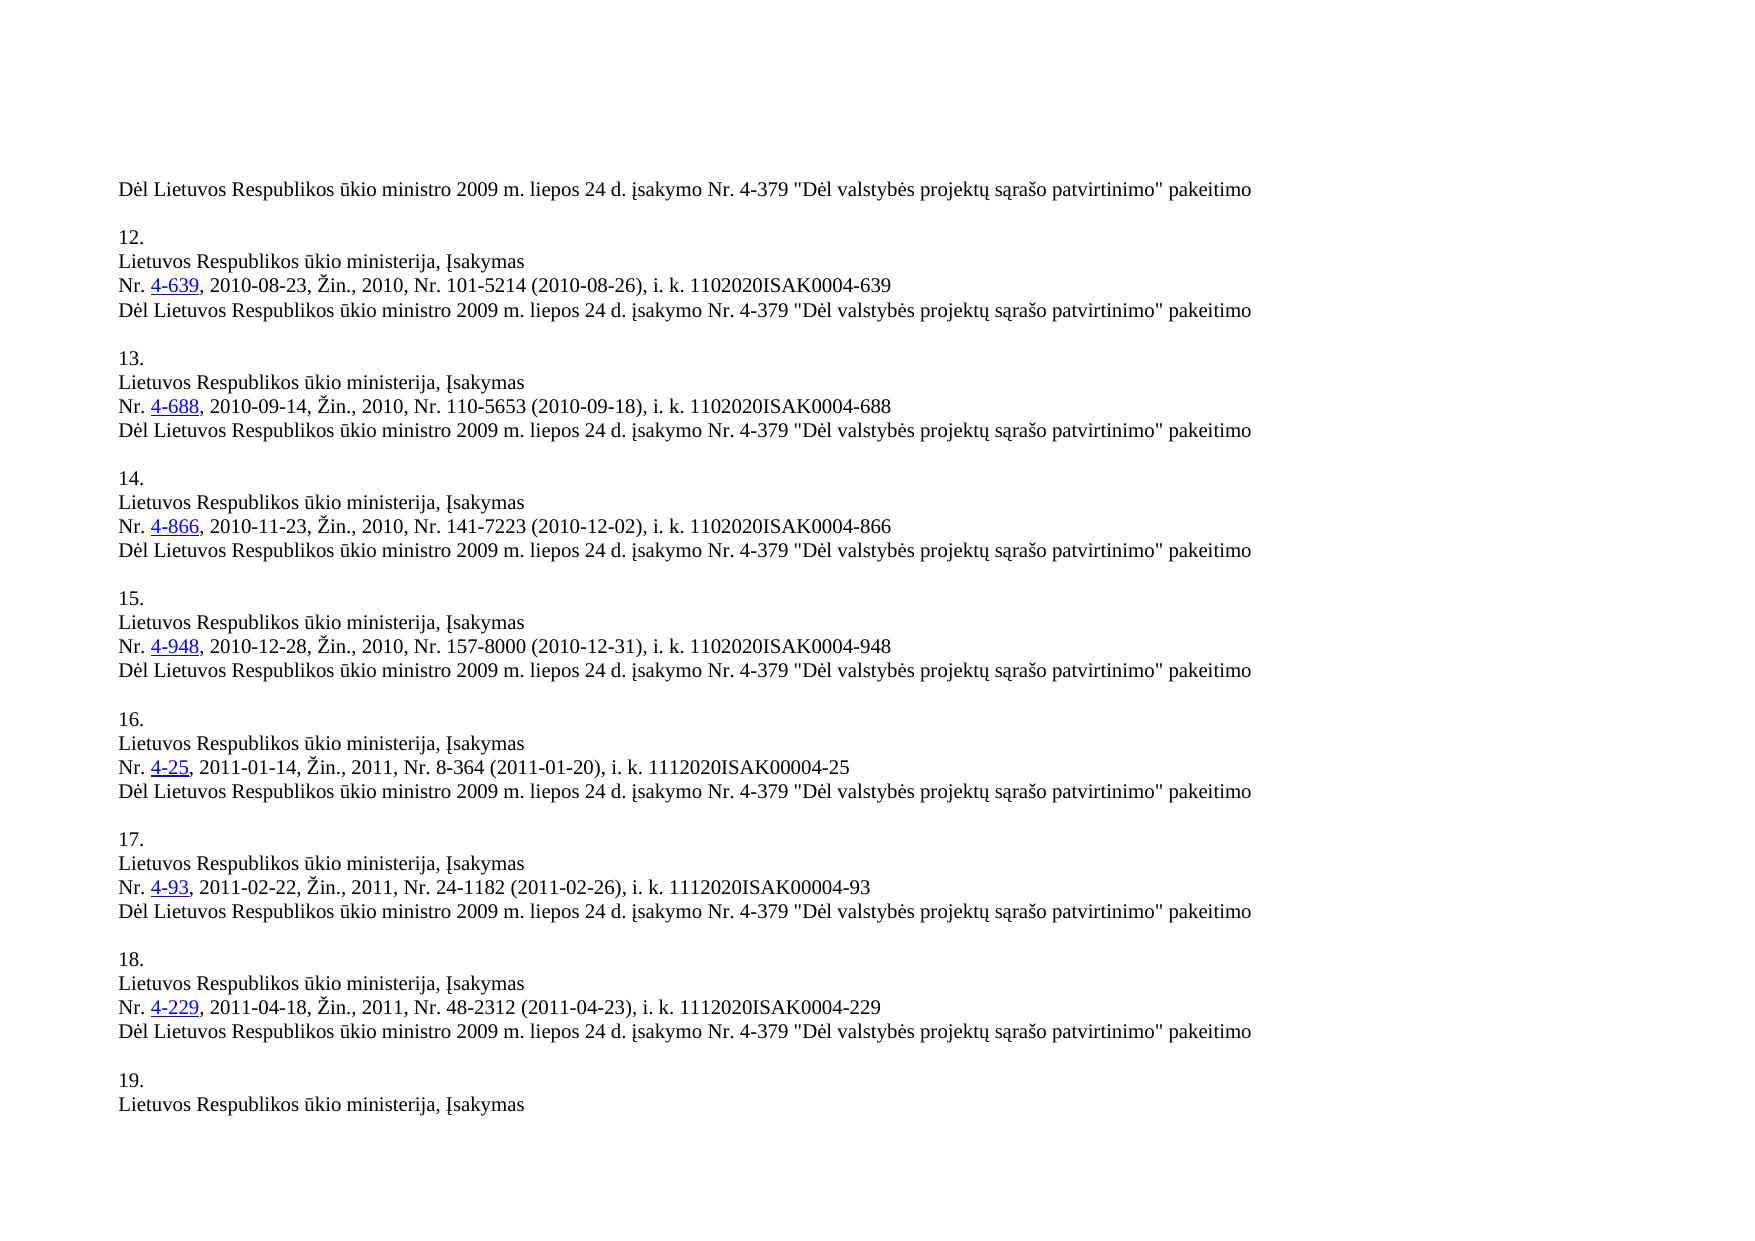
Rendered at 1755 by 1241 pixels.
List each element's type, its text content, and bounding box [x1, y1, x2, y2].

text 15. [118, 586, 1636, 610]
text Nr. 4-688, 2010-09-14, Žin., 2010, Nr. 110-5653 (2010-09-18), i. k. 1102020ISAK0004-688 [118, 394, 1636, 418]
text Dėl Lietuvos Respublikos ūkio ministro 2009 m. liepos 24 d. įsakymo Nr. 4-379 "Dėl valstybės projektų sąrašo patvirtinimo" pakeitimo [118, 418, 1636, 442]
text Lietuvos Respublikos ūkio ministerija, Įsakymas [118, 610, 1636, 634]
text Nr. 4-948, 2010-12-28, Žin., 2010, Nr. 157-8000 (2010-12-31), i. k. 1102020ISAK0004-948 [118, 634, 1636, 658]
text Dėl Lietuvos Respublikos ūkio ministro 2009 m. liepos 24 d. įsakymo Nr. 4-379 "Dėl valstybės projektų sąrašo patvirtinimo" pakeitimo [118, 177, 1636, 201]
text Lietuvos Respublikos ūkio ministerija, Įsakymas [118, 731, 1636, 755]
text Lietuvos Respublikos ūkio ministerija, Įsakymas [118, 490, 1636, 514]
text 19. [118, 1067, 1636, 1092]
text Nr. 4-25, 2011-01-14, Žin., 2011, Nr. 8-364 (2011-01-20), i. k. 1112020ISAK00004-25 [118, 755, 1636, 779]
text Nr. 4-639, 2010-08-23, Žin., 2010, Nr. 101-5214 (2010-08-26), i. k. 1102020ISAK0004-639 [118, 273, 1636, 297]
text Lietuvos Respublikos ūkio ministerija, Įsakymas [118, 249, 1636, 273]
text Dėl Lietuvos Respublikos ūkio ministro 2009 m. liepos 24 d. įsakymo Nr. 4-379 "Dėl valstybės projektų sąrašo patvirtinimo" pakeitimo [118, 658, 1636, 682]
text 12. [118, 225, 1636, 249]
text Dėl Lietuvos Respublikos ūkio ministro 2009 m. liepos 24 d. įsakymo Nr. 4-379 "Dėl valstybės projektų sąrašo patvirtinimo" pakeitimo [118, 538, 1636, 562]
text 18. [118, 947, 1636, 971]
text Nr. 4-93, 2011-02-22, Žin., 2011, Nr. 24-1182 (2011-02-26), i. k. 1112020ISAK00004-93 [118, 875, 1636, 899]
text Dėl Lietuvos Respublikos ūkio ministro 2009 m. liepos 24 d. įsakymo Nr. 4-379 "Dėl valstybės projektų sąrašo patvirtinimo" pakeitimo [118, 297, 1636, 322]
text Dėl Lietuvos Respublikos ūkio ministro 2009 m. liepos 24 d. įsakymo Nr. 4-379 "Dėl valstybės projektų sąrašo patvirtinimo" pakeitimo [118, 1019, 1636, 1043]
text Lietuvos Respublikos ūkio ministerija, Įsakymas [118, 851, 1636, 875]
text 17. [118, 827, 1636, 851]
text Lietuvos Respublikos ūkio ministerija, Įsakymas [118, 370, 1636, 394]
text Nr. 4-866, 2010-11-23, Žin., 2010, Nr. 141-7223 (2010-12-02), i. k. 1102020ISAK0004-866 [118, 514, 1636, 538]
text 13. [118, 346, 1636, 370]
text Lietuvos Respublikos ūkio ministerija, Įsakymas [118, 1092, 1636, 1116]
text 16. [118, 707, 1636, 731]
text Dėl Lietuvos Respublikos ūkio ministro 2009 m. liepos 24 d. įsakymo Nr. 4-379 "Dėl valstybės projektų sąrašo patvirtinimo" pakeitimo [118, 899, 1636, 923]
text Nr. 4-229, 2011-04-18, Žin., 2011, Nr. 48-2312 (2011-04-23), i. k. 1112020ISAK0004-229 [118, 995, 1636, 1019]
text Dėl Lietuvos Respublikos ūkio ministro 2009 m. liepos 24 d. įsakymo Nr. 4-379 "Dėl valstybės projektų sąrašo patvirtinimo" pakeitimo [118, 779, 1636, 803]
text 14. [118, 466, 1636, 490]
text Lietuvos Respublikos ūkio ministerija, Įsakymas [118, 971, 1636, 995]
